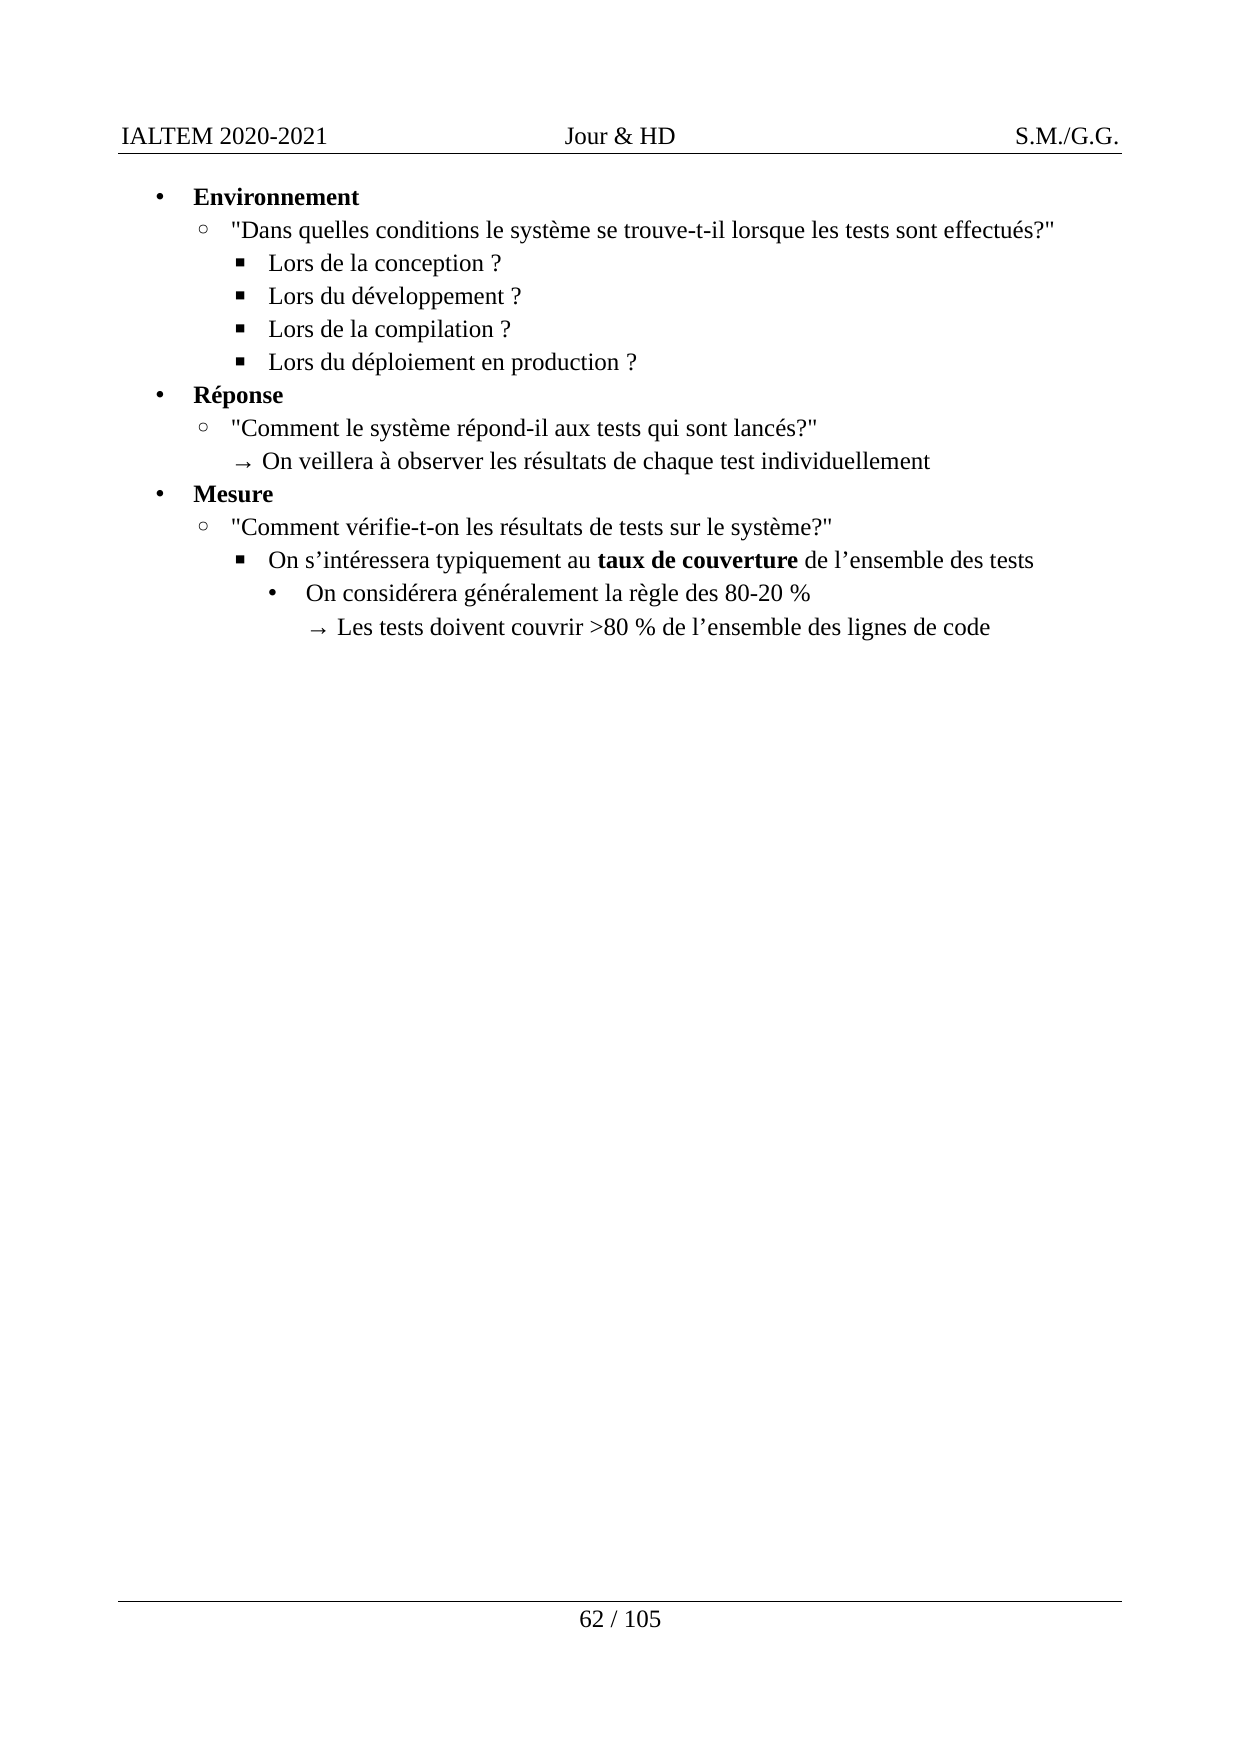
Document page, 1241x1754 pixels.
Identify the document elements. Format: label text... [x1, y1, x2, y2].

list On s’intéressera typiquement au taux de couverture de l’ensemble des tests [231, 546, 1122, 574]
list "Dans quelles conditions le système se trouve-t-il lorsque les tests sont effectués?" [193, 215, 1122, 244]
list Lors de la compilation ? [231, 314, 1122, 343]
list "Comment vérifie-t-on les résultats de tests sur le système?" [193, 512, 1122, 541]
list → On veillera à observer les résultats de chaque test individuellement [193, 446, 1122, 475]
list Lors du développement ? [231, 281, 1122, 310]
list Lors du déploiement en production ? [231, 347, 1122, 376]
list Mesure [156, 479, 1122, 508]
list Lors de la conception ? [231, 248, 1122, 277]
list Réponse [156, 380, 1122, 409]
list On considérera généralement la règle des 80-20 % → Les tests doivent couvrir >80 % de l’ensemble des lignes de code [268, 578, 1122, 640]
list "Comment le système répond-il aux tests qui sont lancés?" [193, 413, 1122, 442]
list Environnement [156, 182, 1122, 211]
